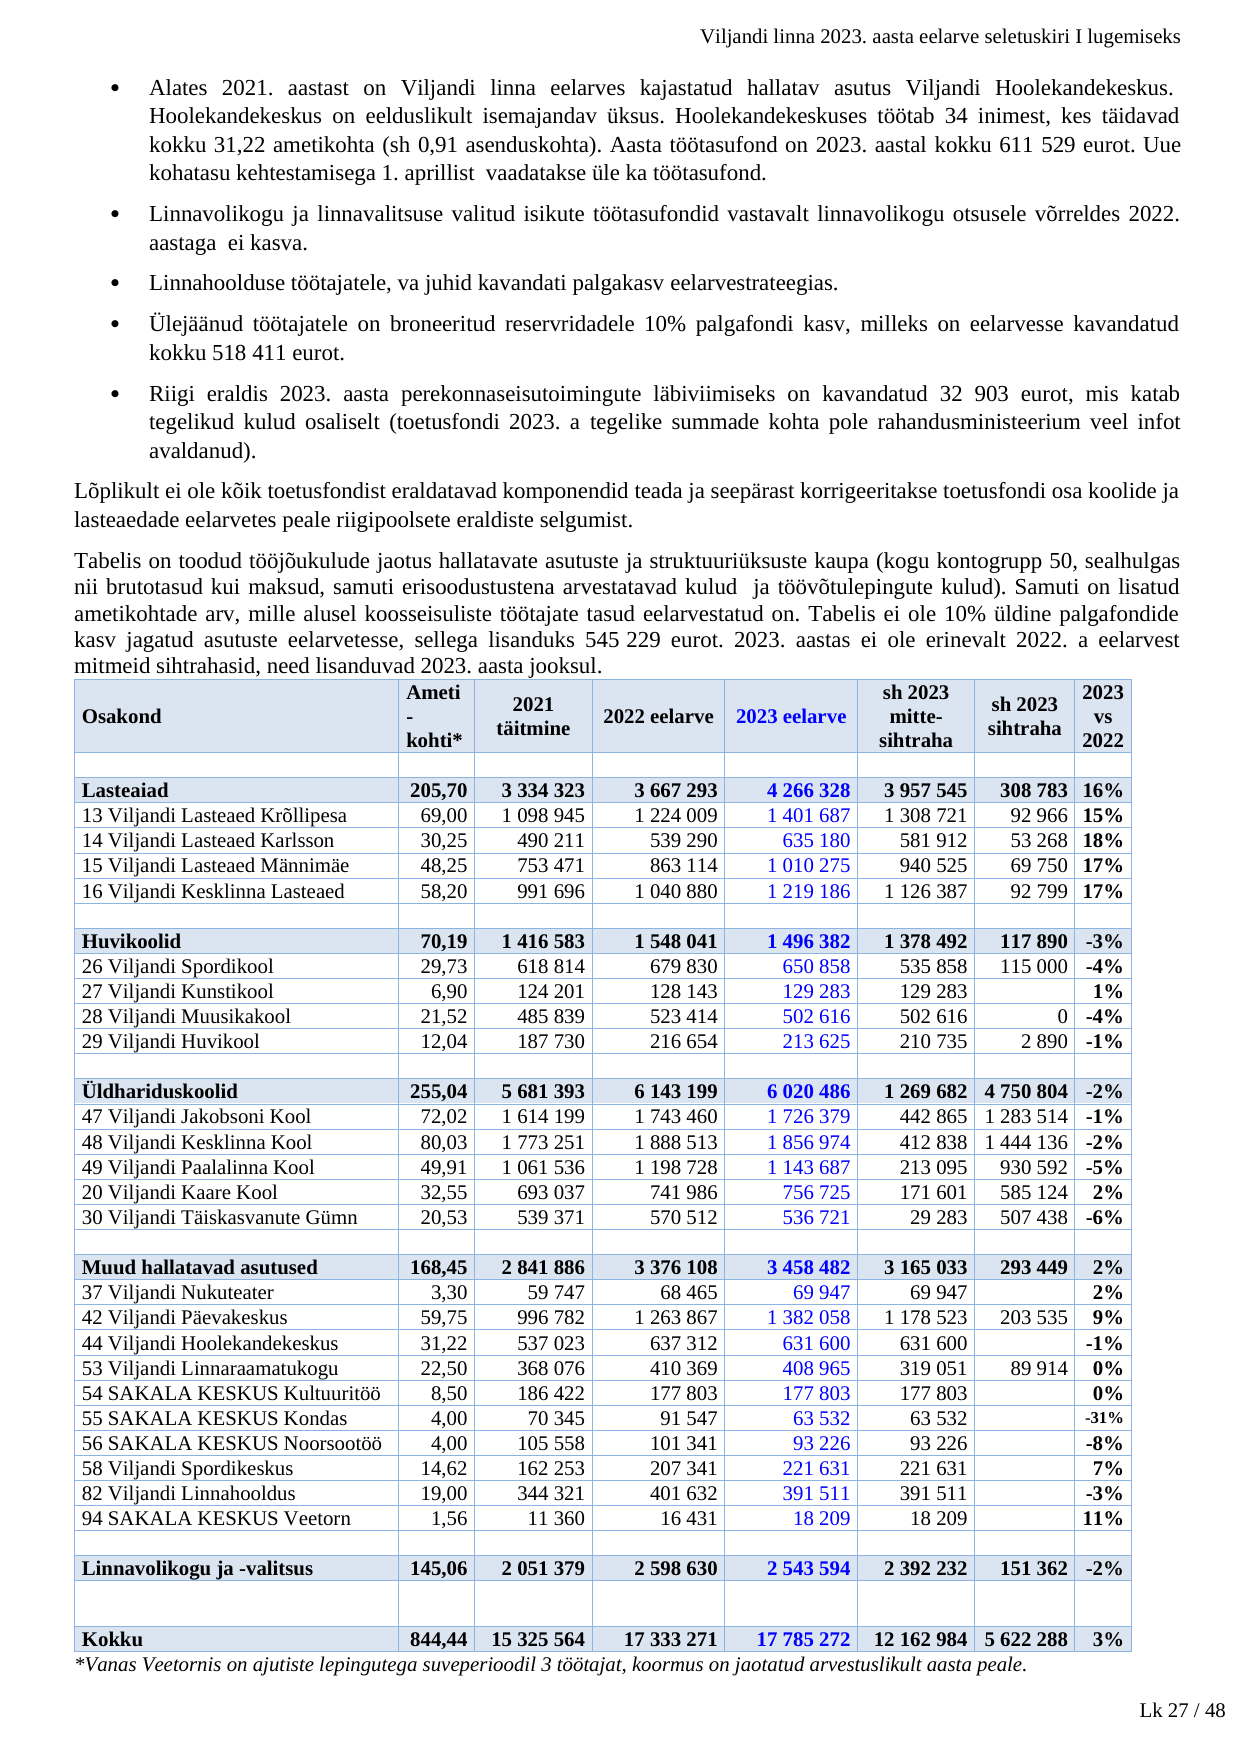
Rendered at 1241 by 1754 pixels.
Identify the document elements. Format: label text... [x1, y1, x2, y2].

table_cell 11 360 [475, 1506, 592, 1530]
table_cell 5 622 288 [975, 1627, 1074, 1651]
table_cell 91 547 [593, 1406, 724, 1430]
table_header 2021 täitmine [475, 680, 592, 752]
table_cell 0% [1075, 1356, 1131, 1379]
table_cell 502 616 [725, 1004, 857, 1028]
table_cell [475, 753, 592, 777]
table_cell 255,04 [399, 1079, 474, 1103]
table_cell 30,25 [399, 828, 474, 852]
table_cell 1% [1075, 979, 1131, 1003]
table_cell 18 209 [858, 1506, 974, 1530]
table_cell 693 037 [475, 1180, 592, 1204]
table_cell [75, 904, 398, 928]
table_cell [475, 1054, 592, 1078]
table_header Osakond [75, 680, 398, 752]
table_cell 4,00 [399, 1406, 474, 1430]
table_cell Üldhariduskoolid [75, 1079, 398, 1103]
table_cell 2% [1075, 1280, 1131, 1304]
table_cell 26 Viljandi Spordikool [75, 954, 398, 978]
table_cell 59 747 [475, 1280, 592, 1304]
table_cell 15% [1075, 803, 1131, 827]
table_cell 94 SAKALA KESKUS Veetorn [75, 1506, 398, 1530]
table_cell 16 Viljandi Kesklinna Lasteaed [75, 879, 398, 903]
table_cell 308 783 [975, 778, 1074, 802]
table_cell 1 548 041 [593, 929, 724, 953]
table_cell 741 986 [593, 1180, 724, 1204]
table_cell [975, 1581, 1074, 1626]
table_cell 177 803 [725, 1381, 857, 1405]
table_cell [593, 1230, 724, 1254]
table_cell 92 799 [975, 879, 1074, 903]
table_cell [475, 904, 592, 928]
table_cell 47 Viljandi Jakobsoni Kool [75, 1105, 398, 1128]
table_cell [975, 1506, 1074, 1530]
table_cell 203 535 [975, 1305, 1074, 1329]
table_cell 1 219 186 [725, 879, 857, 903]
table_cell 115 000 [975, 954, 1074, 978]
table_cell 221 631 [725, 1456, 857, 1480]
table_cell [858, 753, 974, 777]
table_cell 44 Viljandi Hoolekandekeskus [75, 1330, 398, 1354]
table_cell [399, 1531, 474, 1555]
table_cell 637 312 [593, 1330, 724, 1354]
table_cell -1% [1075, 1105, 1131, 1128]
table_cell 105 558 [475, 1431, 592, 1455]
table_cell [725, 904, 857, 928]
table_cell 49,91 [399, 1155, 474, 1179]
table_cell 844,44 [399, 1627, 474, 1651]
table_cell 213 625 [725, 1029, 857, 1053]
table_cell 537 023 [475, 1330, 592, 1354]
table_cell [975, 1381, 1074, 1405]
table_cell [725, 1230, 857, 1254]
table_cell [975, 1481, 1074, 1505]
table_cell 1 773 251 [475, 1130, 592, 1154]
table_cell [725, 753, 857, 777]
table_cell 539 290 [593, 828, 724, 852]
table_cell [975, 979, 1074, 1003]
table_header sh 2023 sihtraha [975, 680, 1074, 752]
table_cell 37 Viljandi Nukuteater [75, 1280, 398, 1304]
table_cell 171 601 [858, 1180, 974, 1204]
table_cell 940 525 [858, 854, 974, 877]
table_cell 2 890 [975, 1029, 1074, 1053]
table_cell [75, 1581, 398, 1626]
table_cell [1075, 1054, 1131, 1078]
table_cell -4% [1075, 1004, 1131, 1028]
table_cell 129 283 [725, 979, 857, 1003]
table_cell 3,30 [399, 1280, 474, 1304]
table_cell 93 226 [725, 1431, 857, 1455]
table_cell 210 735 [858, 1029, 974, 1053]
table_cell 22,50 [399, 1356, 474, 1379]
table_cell Kokku [75, 1627, 398, 1651]
table_cell 344 321 [475, 1481, 592, 1505]
table_cell 1 178 523 [858, 1305, 974, 1329]
table_cell 216 654 [593, 1029, 724, 1053]
table_cell 48,25 [399, 854, 474, 877]
table_cell Huvikoolid [75, 929, 398, 953]
table_cell 6,90 [399, 979, 474, 1003]
table_cell 753 471 [475, 854, 592, 877]
table_cell 1 496 382 [725, 929, 857, 953]
table_cell 996 782 [475, 1305, 592, 1329]
table_cell [593, 904, 724, 928]
table_cell 205,70 [399, 778, 474, 802]
table_cell 570 512 [593, 1205, 724, 1229]
table_cell -1% [1075, 1330, 1131, 1354]
table_cell Lasteaiad [75, 778, 398, 802]
table_cell 18 209 [725, 1506, 857, 1530]
table_cell 0% [1075, 1381, 1131, 1405]
table_cell 6 020 486 [725, 1079, 857, 1103]
table_cell 485 839 [475, 1004, 592, 1028]
table_cell 207 341 [593, 1456, 724, 1480]
table_cell 401 632 [593, 1481, 724, 1505]
table_cell 2 392 232 [858, 1556, 974, 1580]
table_cell [75, 1531, 398, 1555]
table_cell [725, 1054, 857, 1078]
table_cell [593, 1054, 724, 1078]
table_cell 408 965 [725, 1356, 857, 1379]
table_cell 31,22 [399, 1330, 474, 1354]
list Alates 2021. aastast on Viljandi linna eelarves kajastatud hallatav asutus Viljandi Hoolekandekeskus. Hoolekandekeskus on eelduslikult isemajandav üksus. Hoolekandekeskuses töötab 34 inimest, kes täidavad kokku 31,22 ametikohta (sh 0,91 asenduskohta). Aasta töötasufond on 2023. aastal kokku 611 529 eurot. Uue kohatasu kehtestamisega 1. aprillist vaadatakse üle ka töötasufond. [111, 74, 1181, 186]
table_cell [593, 753, 724, 777]
table_cell 16% [1075, 778, 1131, 802]
table_cell 1 098 945 [475, 803, 592, 827]
table_cell 162 253 [475, 1456, 592, 1480]
table_cell 1 382 058 [725, 1305, 857, 1329]
table_cell 49 Viljandi Paalalinna Kool [75, 1155, 398, 1179]
list Ülejäänud töötajatele on broneeritud reservridadele 10% palgafondi kasv, milleks on eelarvesse kavandatud kokku 518 411 eurot. [111, 310, 1181, 365]
table_cell 117 890 [975, 929, 1074, 953]
table_cell 536 721 [725, 1205, 857, 1229]
table_cell 523 414 [593, 1004, 724, 1028]
table_cell 2 543 594 [725, 1556, 857, 1580]
table_cell 1 198 728 [593, 1155, 724, 1179]
table_cell 12,04 [399, 1029, 474, 1053]
table_cell 539 371 [475, 1205, 592, 1229]
table_cell 11% [1075, 1506, 1131, 1530]
table_cell 124 201 [475, 979, 592, 1003]
table_cell 213 095 [858, 1155, 974, 1179]
table_cell 991 696 [475, 879, 592, 903]
table_cell 58 Viljandi Spordikeskus [75, 1456, 398, 1480]
table_cell 15 Viljandi Lasteaed Männimäe [75, 854, 398, 877]
table_cell 128 143 [593, 979, 724, 1003]
table_cell 13 Viljandi Lasteaed Krõllipesa [75, 803, 398, 827]
table_cell 1 061 536 [475, 1155, 592, 1179]
table_cell [475, 1531, 592, 1555]
table_cell 54 SAKALA KESKUS Kultuuritöö [75, 1381, 398, 1405]
table_cell 187 730 [475, 1029, 592, 1053]
table_cell 1 726 379 [725, 1105, 857, 1128]
table_cell 679 830 [593, 954, 724, 978]
table_cell 14 Viljandi Lasteaed Karlsson [75, 828, 398, 852]
table_cell Linnavolikogu ja -valitsus [75, 1556, 398, 1580]
table_cell [1075, 1531, 1131, 1555]
table_cell [75, 1054, 398, 1078]
table_cell -2% [1075, 1556, 1131, 1580]
table_cell 635 180 [725, 828, 857, 852]
table_cell 15 325 564 [475, 1627, 592, 1651]
table_cell 42 Viljandi Päevakeskus [75, 1305, 398, 1329]
table_cell 930 592 [975, 1155, 1074, 1179]
table_cell [75, 753, 398, 777]
table_cell 7% [1075, 1456, 1131, 1480]
table_header 2023 vs 2022 [1075, 680, 1131, 752]
table_cell -2% [1075, 1130, 1131, 1154]
table_cell 1 614 199 [475, 1105, 592, 1128]
table_cell 1 888 513 [593, 1130, 724, 1154]
table_cell 391 511 [858, 1481, 974, 1505]
table_cell 4 750 804 [975, 1079, 1074, 1103]
table_cell 68 465 [593, 1280, 724, 1304]
table_cell 6 143 199 [593, 1079, 724, 1103]
table_cell 2% [1075, 1255, 1131, 1279]
table_cell [725, 1581, 857, 1626]
table_cell 319 051 [858, 1356, 974, 1379]
table_cell 618 814 [475, 954, 592, 978]
table_cell 2% [1075, 1180, 1131, 1204]
table_cell [975, 1054, 1074, 1078]
text *Vanas Veetornis on ajutiste lepingutega suveperioodil 3 töötajat, koormus on jaotatud arvestuslikult aasta peale. [74, 1652, 1181, 1676]
table_cell [975, 1456, 1074, 1480]
table_cell Muud hallatavad asutused [75, 1255, 398, 1279]
table_cell 3 458 482 [725, 1255, 857, 1279]
table_cell -31% [1075, 1406, 1131, 1430]
table_cell [858, 1230, 974, 1254]
table_cell 650 858 [725, 954, 857, 978]
table_cell 1 283 514 [975, 1105, 1074, 1128]
table_cell 535 858 [858, 954, 974, 978]
table_cell 410 369 [593, 1356, 724, 1379]
table_cell [475, 1230, 592, 1254]
table_cell 1 416 583 [475, 929, 592, 953]
table_cell -3% [1075, 929, 1131, 953]
table_cell [1075, 753, 1131, 777]
table_cell 59,75 [399, 1305, 474, 1329]
table_cell -1% [1075, 1029, 1131, 1053]
table_cell 3 376 108 [593, 1255, 724, 1279]
table_cell [399, 904, 474, 928]
table_cell 2 841 886 [475, 1255, 592, 1279]
table_cell 1,56 [399, 1506, 474, 1530]
table_cell [725, 1531, 857, 1555]
table_cell [975, 1330, 1074, 1354]
table_cell 92 966 [975, 803, 1074, 827]
table_cell 3 957 545 [858, 778, 974, 802]
table_cell [975, 1406, 1074, 1430]
text Tabelis on toodud tööjõukulude jaotus hallatavate asutuste ja struktuuriüksuste kaupa (kogu kontogrupp 50, sealhulgas nii brutotasud kui maksud, samuti erisoodustustena arvestatavad kulud ja töövõtulepingute kulud). Samuti on lisatud ametikohtade arv, mille alusel koosseisuliste töötajate tasud eelarvestatud on. Tabelis ei ole 10% üldine palgafondide kasv jagatud asutuste eelarvetesse, sellega lisanduks 545 229 eurot. 2023. aastas ei ole erinevalt 2022. a eelarvest mitmeid sihtrahasid, need lisanduvad 2023. aasta jooksul. [74, 547, 1181, 679]
table_cell 2 051 379 [475, 1556, 592, 1580]
table_cell 145,06 [399, 1556, 474, 1580]
table_cell 1 401 687 [725, 803, 857, 827]
table_cell [975, 904, 1074, 928]
table_header sh 2023 mitte-sihtraha [858, 680, 974, 752]
table_cell 631 600 [858, 1330, 974, 1354]
table_cell 29,73 [399, 954, 474, 978]
table_cell 80,03 [399, 1130, 474, 1154]
table_cell 30 Viljandi Täiskasvanute Gümn [75, 1205, 398, 1229]
table_cell 70,19 [399, 929, 474, 953]
table_cell -8% [1075, 1431, 1131, 1455]
table_cell 48 Viljandi Kesklinna Kool [75, 1130, 398, 1154]
table_cell 17 785 272 [725, 1627, 857, 1651]
table_cell 2 598 630 [593, 1556, 724, 1580]
table_cell [1075, 1230, 1131, 1254]
table_cell 58,20 [399, 879, 474, 903]
table_cell 63 532 [725, 1406, 857, 1430]
table_cell 5 681 393 [475, 1079, 592, 1103]
table_cell 1 224 009 [593, 803, 724, 827]
table_header Ameti-kohti* [399, 680, 474, 752]
table_cell 1 378 492 [858, 929, 974, 953]
table_cell 89 914 [975, 1356, 1074, 1379]
table_cell 1 126 387 [858, 879, 974, 903]
table_cell 4,00 [399, 1431, 474, 1455]
table_header 2023 eelarve [725, 680, 857, 752]
table_cell 69 947 [725, 1280, 857, 1304]
table_cell 581 912 [858, 828, 974, 852]
table_cell 0 [975, 1004, 1074, 1028]
table_cell 1 263 867 [593, 1305, 724, 1329]
table_cell 9% [1075, 1305, 1131, 1329]
table_cell 3% [1075, 1627, 1131, 1651]
table_cell 27 Viljandi Kunstikool [75, 979, 398, 1003]
table_cell [399, 1054, 474, 1078]
table_cell [858, 1531, 974, 1555]
table_cell -4% [1075, 954, 1131, 978]
table_cell 177 803 [593, 1381, 724, 1405]
table_cell 863 114 [593, 854, 724, 877]
table_cell 29 283 [858, 1205, 974, 1229]
list Linnahoolduse töötajatele, va juhid kavandati palgakasv eelarvestrateegias. [111, 269, 1181, 296]
table_cell 19,00 [399, 1481, 474, 1505]
table_cell 1 743 460 [593, 1105, 724, 1128]
table_cell 82 Viljandi Linnahooldus [75, 1481, 398, 1505]
table_cell 293 449 [975, 1255, 1074, 1279]
table_cell 53 Viljandi Linnaraamatukogu [75, 1356, 398, 1379]
table_cell [1075, 904, 1131, 928]
table_cell 756 725 [725, 1180, 857, 1204]
table_cell 56 SAKALA KESKUS Noorsootöö [75, 1431, 398, 1455]
table_cell 168,45 [399, 1255, 474, 1279]
table_cell 1 308 721 [858, 803, 974, 827]
table_cell [593, 1581, 724, 1626]
table_cell 72,02 [399, 1105, 474, 1128]
table_cell 14,62 [399, 1456, 474, 1480]
table_cell 28 Viljandi Muusikakool [75, 1004, 398, 1028]
list Riigi eraldis 2023. aasta perekonnaseisutoimingute läbiviimiseks on kavandatud 32 903 eurot, mis katab tegelikud kulud osaliselt (toetusfondi 2023. a tegelike summade kohta pole rahandusministeerium veel infot avaldanud). [111, 380, 1181, 463]
table_cell 490 211 [475, 828, 592, 852]
list Linnavolikogu ja linnavalitsuse valitud isikute töötasufondid vastavalt linnavolikogu otsusele võrreldes 2022. aastaga ei kasva. [111, 200, 1181, 255]
table_cell 8,50 [399, 1381, 474, 1405]
text Lõplikult ei ole kõik toetusfondist eraldatavad komponendid teada ja seepärast korrigeeritakse toetusfondi osa koolide ja lasteaedade eelarvetes peale riigipoolsete eraldiste selgumist. [74, 478, 1181, 532]
table_cell 151 362 [975, 1556, 1074, 1580]
table_cell 1 010 275 [725, 854, 857, 877]
table_cell 63 532 [858, 1406, 974, 1430]
table_cell 1 269 682 [858, 1079, 974, 1103]
table_cell 3 334 323 [475, 778, 592, 802]
table_cell [858, 904, 974, 928]
table_cell 507 438 [975, 1205, 1074, 1229]
table_cell -5% [1075, 1155, 1131, 1179]
table_cell [593, 1531, 724, 1555]
table_cell 368 076 [475, 1356, 592, 1379]
table_cell 55 SAKALA KESKUS Kondas [75, 1406, 398, 1430]
table_cell 69 947 [858, 1280, 974, 1304]
table_cell 177 803 [858, 1381, 974, 1405]
table_cell 129 283 [858, 979, 974, 1003]
table_cell 29 Viljandi Huvikool [75, 1029, 398, 1053]
table_cell [975, 1280, 1074, 1304]
table_cell 93 226 [858, 1431, 974, 1455]
table_cell 17 333 271 [593, 1627, 724, 1651]
table_cell 21,52 [399, 1004, 474, 1028]
table_cell 502 616 [858, 1004, 974, 1028]
table_cell [1075, 1581, 1131, 1626]
table_cell 17% [1075, 854, 1131, 877]
table_cell 20,53 [399, 1205, 474, 1229]
table_cell 12 162 984 [858, 1627, 974, 1651]
table_cell -6% [1075, 1205, 1131, 1229]
table_cell [399, 1581, 474, 1626]
table_cell 1 143 687 [725, 1155, 857, 1179]
table_cell 101 341 [593, 1431, 724, 1455]
table_cell [475, 1581, 592, 1626]
table_cell 391 511 [725, 1481, 857, 1505]
table_cell 3 165 033 [858, 1255, 974, 1279]
table_cell 412 838 [858, 1130, 974, 1154]
table_cell 4 266 328 [725, 778, 857, 802]
table_cell 1 444 136 [975, 1130, 1074, 1154]
table_cell 585 124 [975, 1180, 1074, 1204]
table_cell [975, 1531, 1074, 1555]
table_cell 3 667 293 [593, 778, 724, 802]
table_cell 1 856 974 [725, 1130, 857, 1154]
table_cell 70 345 [475, 1406, 592, 1430]
table_cell 631 600 [725, 1330, 857, 1354]
table_cell 1 040 880 [594, 880, 723, 902]
table_cell [399, 753, 474, 777]
table_cell 17% [1075, 879, 1131, 903]
table_cell [75, 1230, 398, 1254]
table_cell [975, 753, 1074, 777]
table_cell 221 631 [858, 1456, 974, 1480]
table_cell 186 422 [475, 1381, 592, 1405]
table_cell -2% [1075, 1079, 1131, 1103]
table_cell 69 750 [975, 854, 1074, 877]
table_cell [858, 1054, 974, 1078]
table_cell 53 268 [975, 828, 1074, 852]
table_cell 20 Viljandi Kaare Kool [75, 1180, 398, 1204]
table_cell [975, 1431, 1074, 1455]
table_cell [399, 1230, 474, 1254]
table_cell [975, 1230, 1074, 1254]
table_cell 442 865 [858, 1105, 974, 1128]
table_cell 32,55 [399, 1180, 474, 1204]
table_cell 16 431 [593, 1506, 724, 1530]
table_cell 69,00 [399, 803, 474, 827]
table_cell -3% [1075, 1481, 1131, 1505]
table_cell [858, 1581, 974, 1626]
table_cell 18% [1075, 828, 1131, 852]
table_header 2022 eelarve [593, 680, 724, 752]
